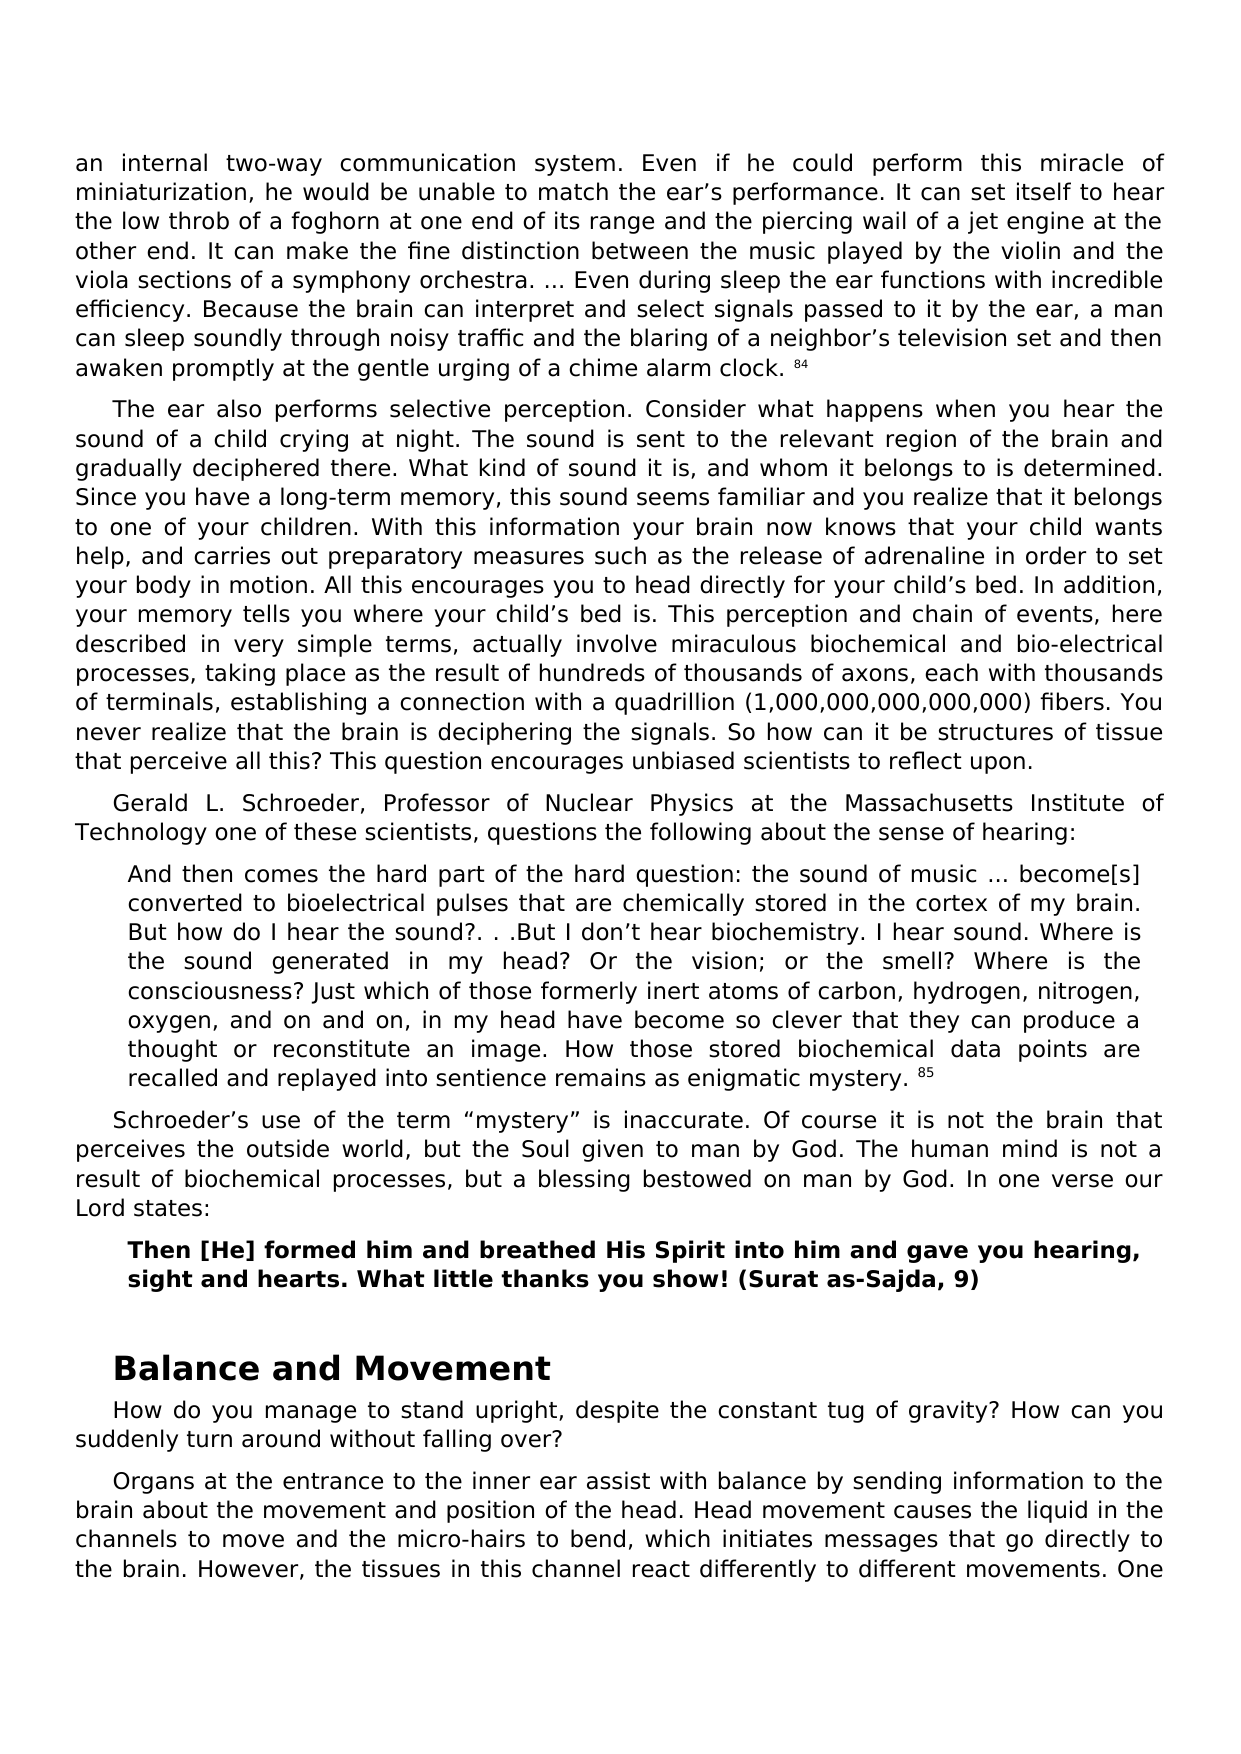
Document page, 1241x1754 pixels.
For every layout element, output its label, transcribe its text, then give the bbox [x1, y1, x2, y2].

subtitle Balance and Movement [112, 1350, 1165, 1389]
text How do you manage to stand upright, despite the constant tug of gravity? How can you suddenly turn around without falling over? [75, 1397, 1165, 1453]
text The ear also performs selective perception. Consider what happens when you hear the sound of a child crying at night. The sound is sent to the relevant region of the brain and gradually deciphered there. What kind of sound it is, and whom it belongs to is determined. Since you have a long-term memory, this sound seems familiar and you realize that it belongs to one of your children. With this information your brain now knows that your child wants help, and carries out preparatory measures such as the release of adrenaline in order to set your body in motion. All this encourages you to head directly for your child’s bed. In addition, your memory tells you where your child’s bed is. This perception and chain of events, here described in very simple terms, actually involve miraculous biochemical and bio-electrical processes, taking place as the result of hundreds of thousands of axons, each with thousands of terminals, establishing a connection with a quadrillion (1,000,000,000,000,000) fibers. You never realize that the brain is deciphering the signals. So how can it be structures of tissue that perceive all this? This question encourages unbiased scientists to reflect upon. [75, 397, 1165, 774]
text an internal two-way communication system. Even if he could perform this miracle of miniaturization, he would be unable to match the ear’s performance. It can set itself to hear the low throb of a foghorn at one end of its range and the piercing wail of a jet engine at the other end. It can make the fine distinction between the music played by the violin and the viola sections of a symphony orchestra. ... Even during sleep the ear functions with incredible efficiency. Because the brain can interpret and select signals passed to it by the ear, a man can sleep soundly through noisy traffic and the blaring of a neighbor’s television set and then awaken promptly at the gentle urging of a chime alarm clock. 84 [75, 150, 1165, 382]
text And then comes the hard part of the hard question: the sound of music ... become[s] converted to bioelectrical pulses that are chemically stored in the cortex of my brain. But how do I hear the sound?. . .But I don’t hear biochemistry. I hear sound. Where is the sound generated in my head? Or the vision; or the smell? Where is the consciousness? Just which of those formerly inert atoms of carbon, hydrogen, nitrogen, oxygen, and on and on, in my head have become so clever that they can produce a thought or reconstitute an image. How those stored biochemical data points are recalled and replayed into sentience remains as enigmatic mystery. 85 [127, 861, 1143, 1092]
text Then [He] formed him and breathed His Spirit into him and gave you hearing, sight and hearts. What little thanks you show! (Surat as-Sajda, 9) [127, 1237, 1143, 1293]
text Organs at the entrance to the inner ear assist with balance by sending information to the brain about the movement and position of the head. Head movement causes the liquid in the channels to move and the micro-hairs to bend, which initiates messages that go directly to the brain. However, the tissues in this channel react differently to different movements. One [75, 1468, 1165, 1582]
text Gerald L. Schroeder, Professor of Nuclear Physics at the Massachusetts Institute of Technology one of these scientists, questions the following about the sense of hearing: [75, 790, 1165, 846]
text Schroeder’s use of the term “mystery” is inaccurate. Of course it is not the brain that perceives the outside world, but the Soul given to man by God. The human mind is not a result of biochemical processes, but a blessing bestowed on man by God. In one verse our Lord states: [75, 1107, 1165, 1222]
